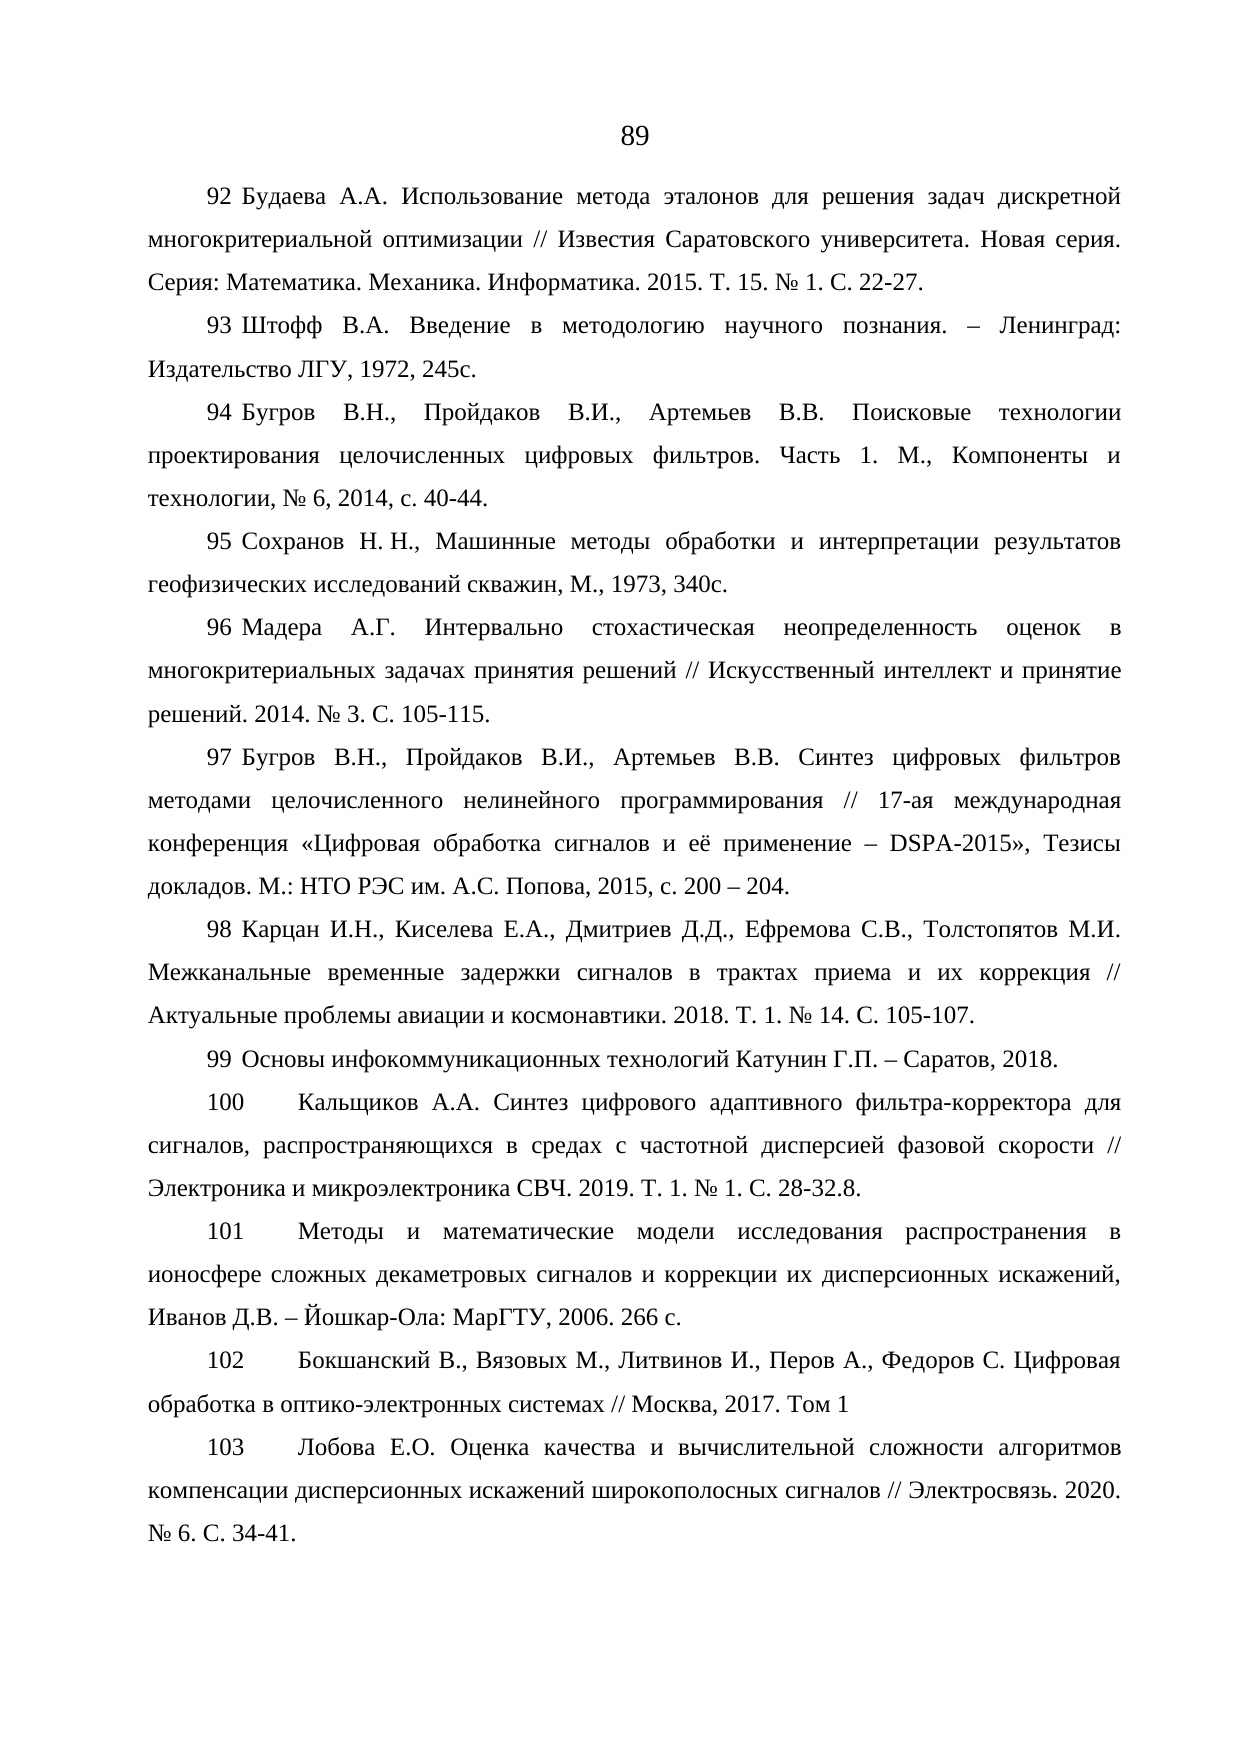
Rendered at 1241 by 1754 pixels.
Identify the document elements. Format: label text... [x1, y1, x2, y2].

text 93 Штофф В.А. Введение в методологию научного познания. – Ленинград: Издательство ЛГУ, 1972, 245с. [148, 311, 1122, 382]
text 103 Лобова Е.О. Оценка качества и вычислительной сложности алгоритмов компенсации дисперсионных искажений широкополосных сигналов // Электросвязь. 2020. № 6. С. 34-41. [148, 1432, 1122, 1547]
text 100 Кальщиков А.А. Синтез цифрового адаптивного фильтра-корректора для сигналов, распространяющихся в средах с частотной дисперсией фазовой скорости // Электроника и микроэлектроника СВЧ. 2019. Т. 1. № 1. С. 28-32.8. [148, 1087, 1122, 1202]
text 94 Бугров В.Н., Пройдаков В.И., Артемьев В.В. Поисковые технологии проектирования целочисленных цифровых фильтров. Часть 1. М., Компоненты и технологии, № 6, 2014, с. 40-44. [148, 397, 1122, 512]
text 98 Карцан И.Н., Киселева Е.А., Дмитриев Д.Д., Ефремова С.В., Толстопятов М.И. Межканальные временные задержки сигналов в трактах приема и их коррекция // Актуальные проблемы авиации и космонавтики. 2018. Т. 1. № 14. С. 105-107. [148, 914, 1122, 1029]
text 97 Бугров В.Н., Пройдаков В.И., Артемьев В.В. Синтез цифровых фильтров методами целочисленного нелинейного программирования // 17-ая международная конференция «Цифровая обработка сигналов и её применение – DSPA-2015», Тезисы докладов. М.: НТО РЭС им. А.С. Попова, 2015, с. 200 – 204. [148, 742, 1122, 900]
text 96 Мадера А.Г. Интервально стохастическая неопределенность оценок в многокритериальных задачах принятия решений // Искусственный интеллект и принятие решений. 2014. № 3. С. 105-115. [148, 612, 1122, 727]
text 101 Методы и математические модели исследования распространения в ионосфере сложных декаметровых сигналов и коррекции их дисперсионных искажений, Иванов Д.В. – Йошкар-Ола: МарГТУ, 2006. 266 с. [148, 1216, 1122, 1331]
text 95 Сохранов H. H., Машинные методы обработки и интерпретации результатов геофизических исследований скважин, М., 1973, 340с. [148, 526, 1122, 598]
text 102 Бокшанский В., Вязовых М., Литвинов И., Перов А., Федоров С. Цифровая обработка в оптико-электронных системах // Москва, 2017. Том 1 [148, 1346, 1122, 1417]
text 92 Будаева А.А. Использование метода эталонов для решения задач дискретной многокритериальной оптимизации // Известия Саратовского университета. Новая серия. Серия: Математика. Механика. Информатика. 2015. Т. 15. № 1. С. 22-27. [148, 181, 1122, 296]
text 99 Основы инфокоммуникационных технологий Катунин Г.П. – Саратов, 2018. [148, 1044, 1122, 1072]
